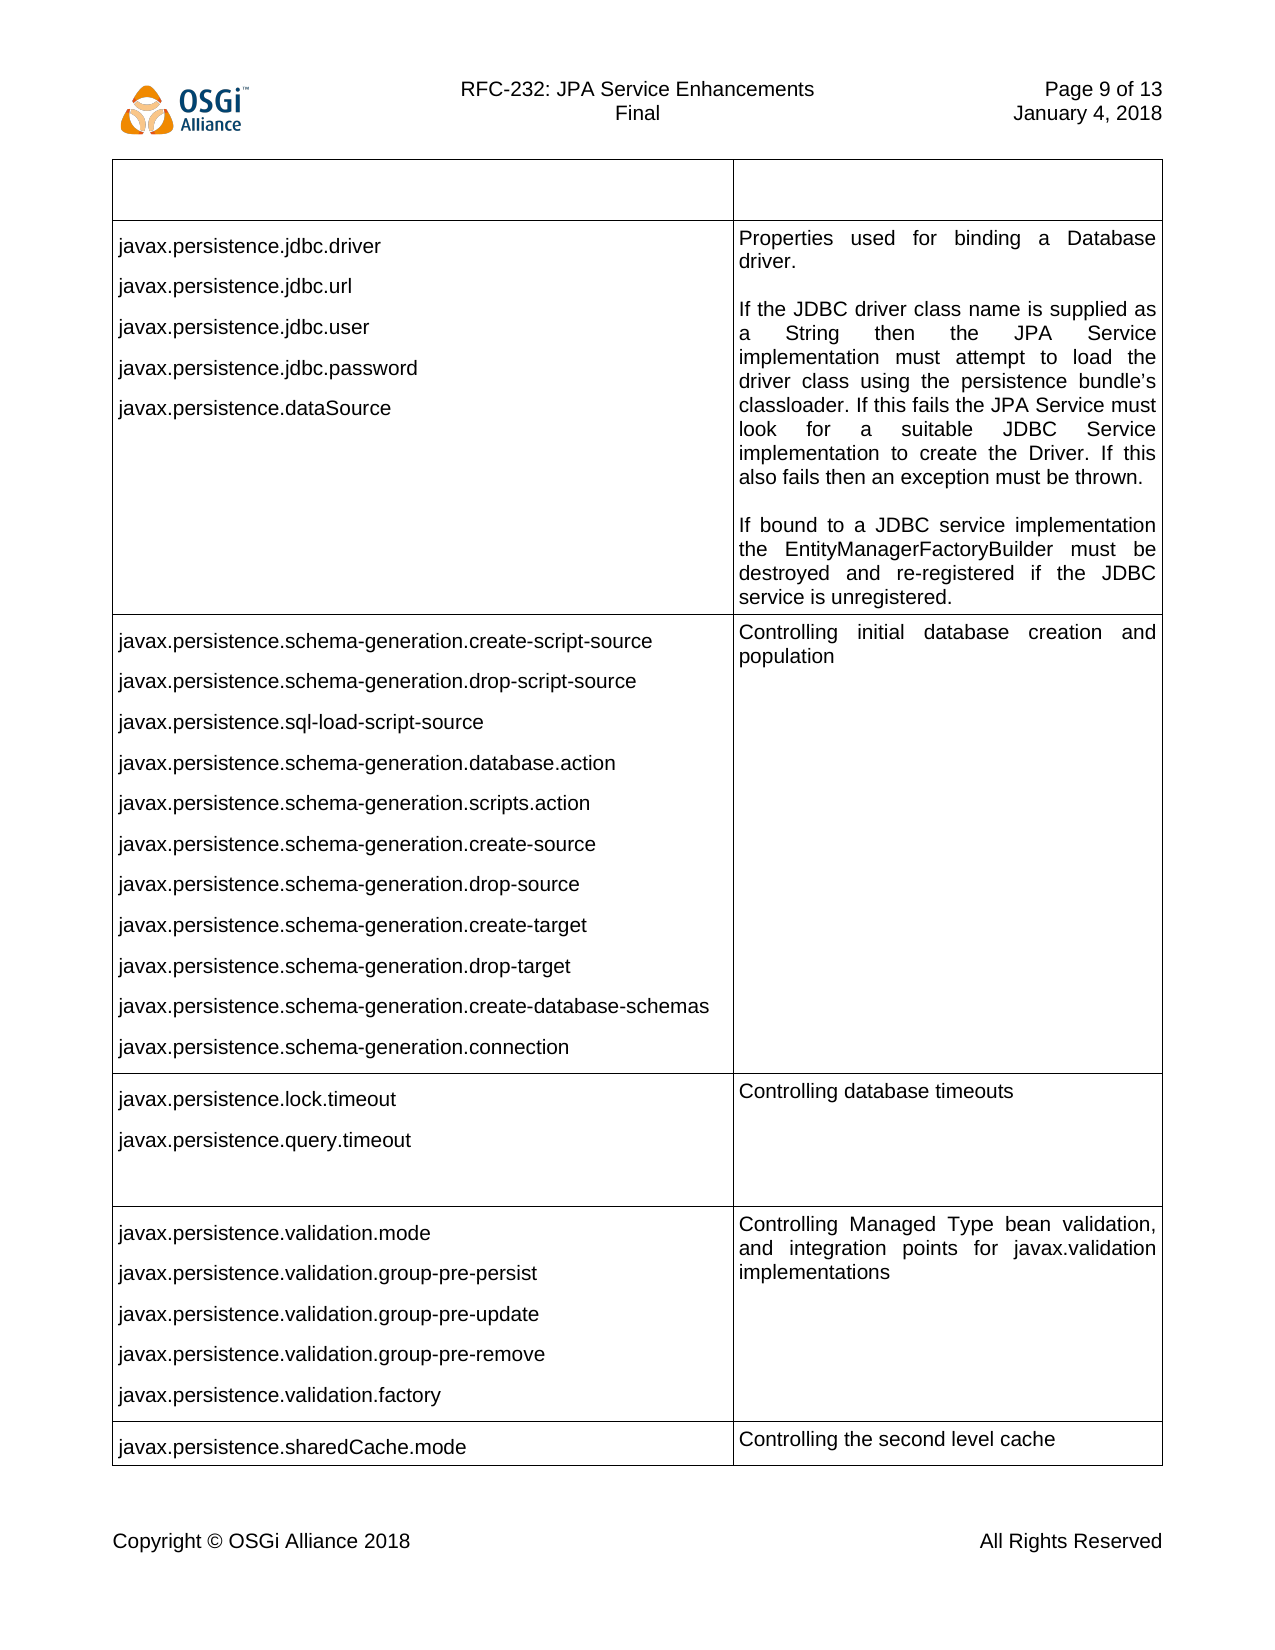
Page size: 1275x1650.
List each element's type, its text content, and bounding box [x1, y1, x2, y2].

table_cell javax.persistence.jdbc.driver javax.persistence.jdbc.url javax.persistence.jdbc.user javax.persistence.jdbc.password javax.persistence.dataSource [113, 221, 733, 614]
table_header [734, 160, 1162, 219]
table_cell Controlling database timeouts [734, 1074, 1162, 1206]
table_cell Controlling Managed Type bean validation, and integration points for javax.validation implementations [734, 1207, 1162, 1421]
table_cell Properties used for binding a Database driver. If the JDBC driver class name is supplied as a String then the JPA Service implementation must attempt to load the driver class using the persistence bundle’s classloader. If this fails the JPA Service must look for a suitable JDBC Service implementation to create the Driver. If this also fails then an exception must be thrown. If bound to a JDBC service implementation the EntityManagerFactoryBuilder must be destroyed and re-registered if the JDBC service is unregistered. [734, 221, 1162, 614]
table_cell Controlling the second level cache [734, 1422, 1162, 1465]
table_cell javax.persistence.schema-generation.create-script-source javax.persistence.schema-generation.drop-script-source javax.persistence.sql-load-script-source javax.persistence.schema-generation.database.action javax.persistence.schema-generation.scripts.action javax.persistence.schema-generation.create-source javax.persistence.schema-generation.drop-source javax.persistence.schema-generation.create-target javax.persistence.schema-generation.drop-target javax.persistence.schema-generation.create-database-schemas javax.persistence.schema-generation.connection [113, 615, 733, 1073]
table_cell Controlling initial database creation and population [734, 615, 1162, 1073]
table_header [113, 160, 733, 219]
table_cell javax.persistence.sharedCache.mode [113, 1422, 733, 1465]
table_cell javax.persistence.validation.mode javax.persistence.validation.group-pre-persist javax.persistence.validation.group-pre-update javax.persistence.validation.group-pre-remove javax.persistence.validation.factory [113, 1207, 733, 1421]
table_cell javax.persistence.lock.timeout javax.persistence.query.timeout [113, 1074, 733, 1206]
picture [113, 78, 257, 142]
